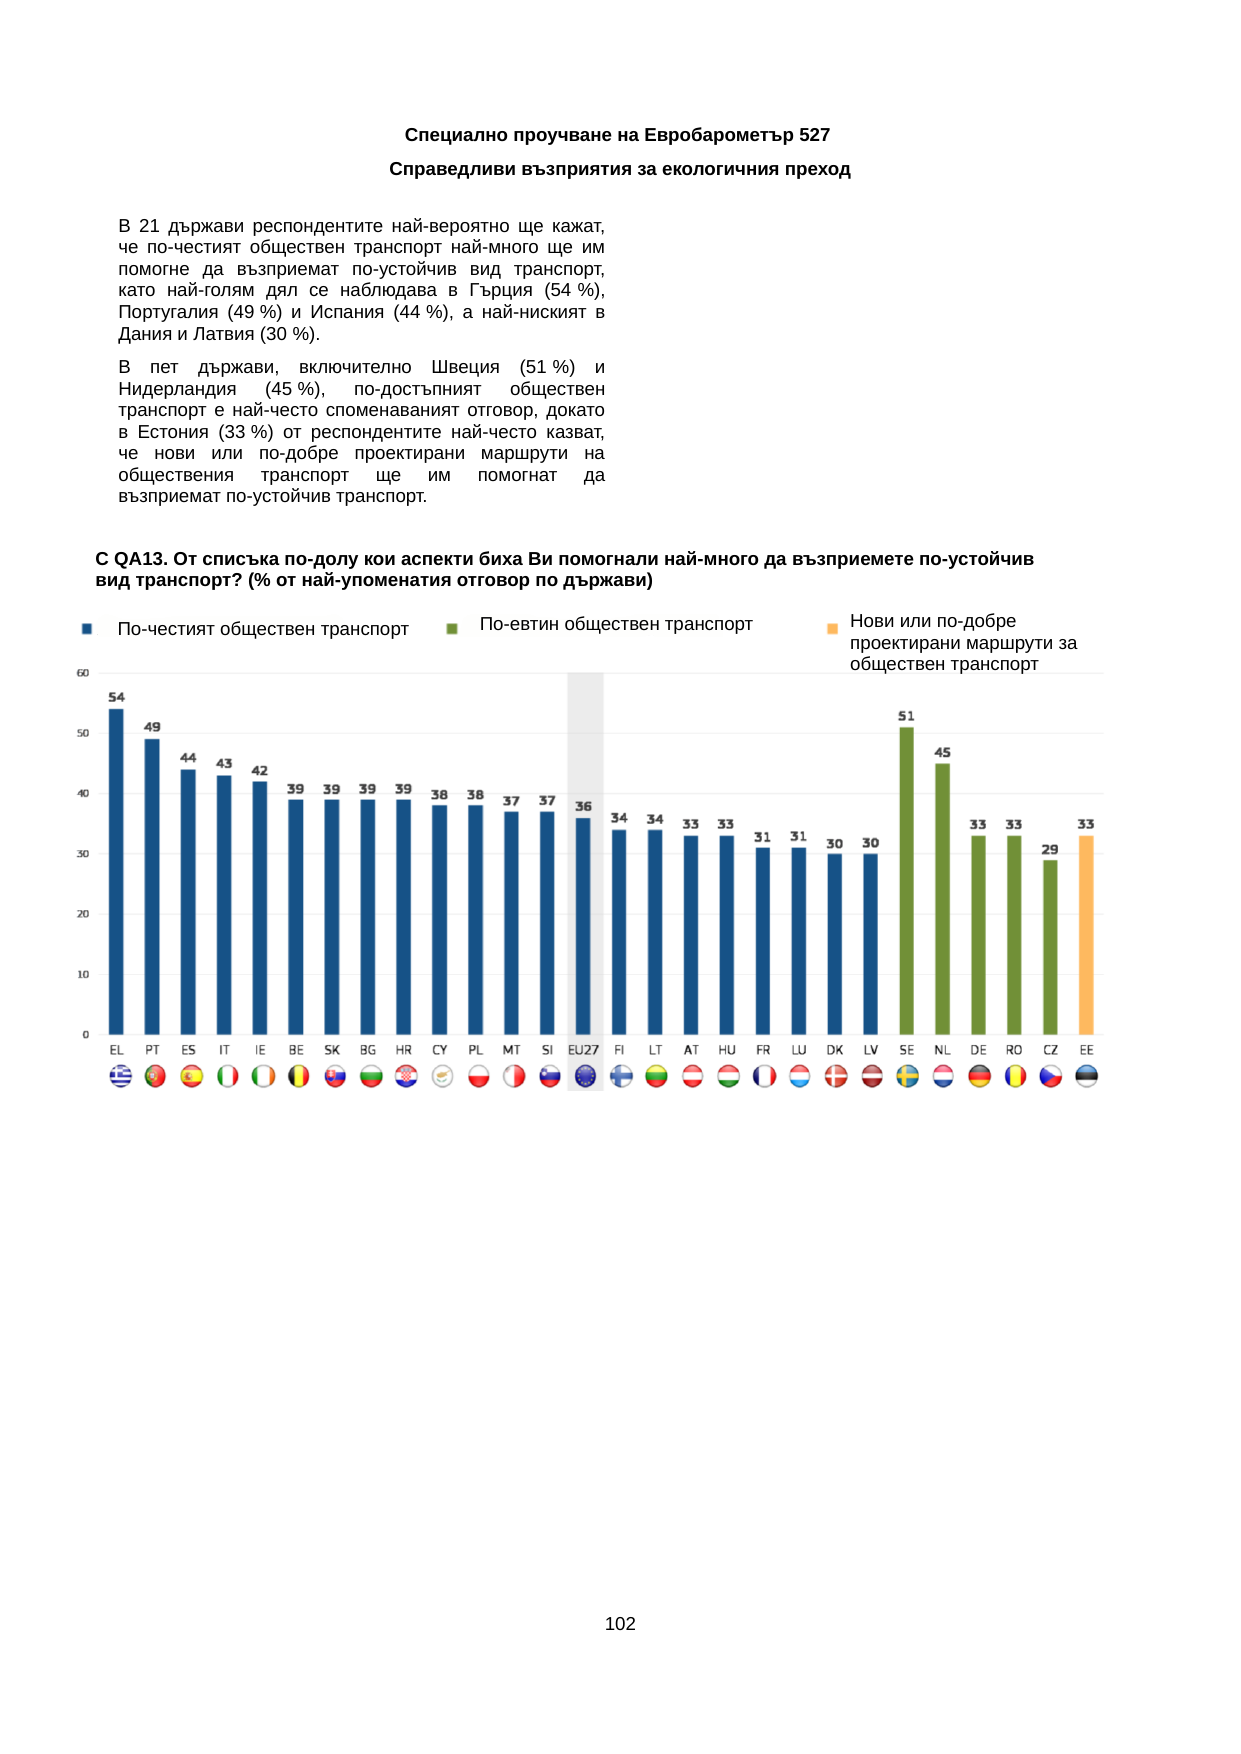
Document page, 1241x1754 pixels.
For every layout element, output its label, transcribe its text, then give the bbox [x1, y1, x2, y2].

picture [862, 662, 868, 669]
text В 21 държави респондентите най-вероятно ще кажат, че по-честият обществен транспорт най-много ще им помогне да възприемат по-устойчив вид транспорт, като най-голям дял се наблюдава в Гърция (54 %), Португалия (49 %) и Испания (44 %), а най-ниският в Дания и Латвия (30 %). [118, 214, 605, 344]
picture [68, 662, 1110, 1091]
text В пет държави, включително Швеция (51 %) и Нидерландия (45 %), по-достъпният обществен транспорт е най-често споменаваният отговор, докато в Естония (33 %) от респондентите най-често казват, че нови или по-добре проектирани маршрути на обществения транспорт ще им помогнат да възприемат по-устойчив транспорт. [118, 356, 605, 507]
picture [68, 614, 839, 637]
